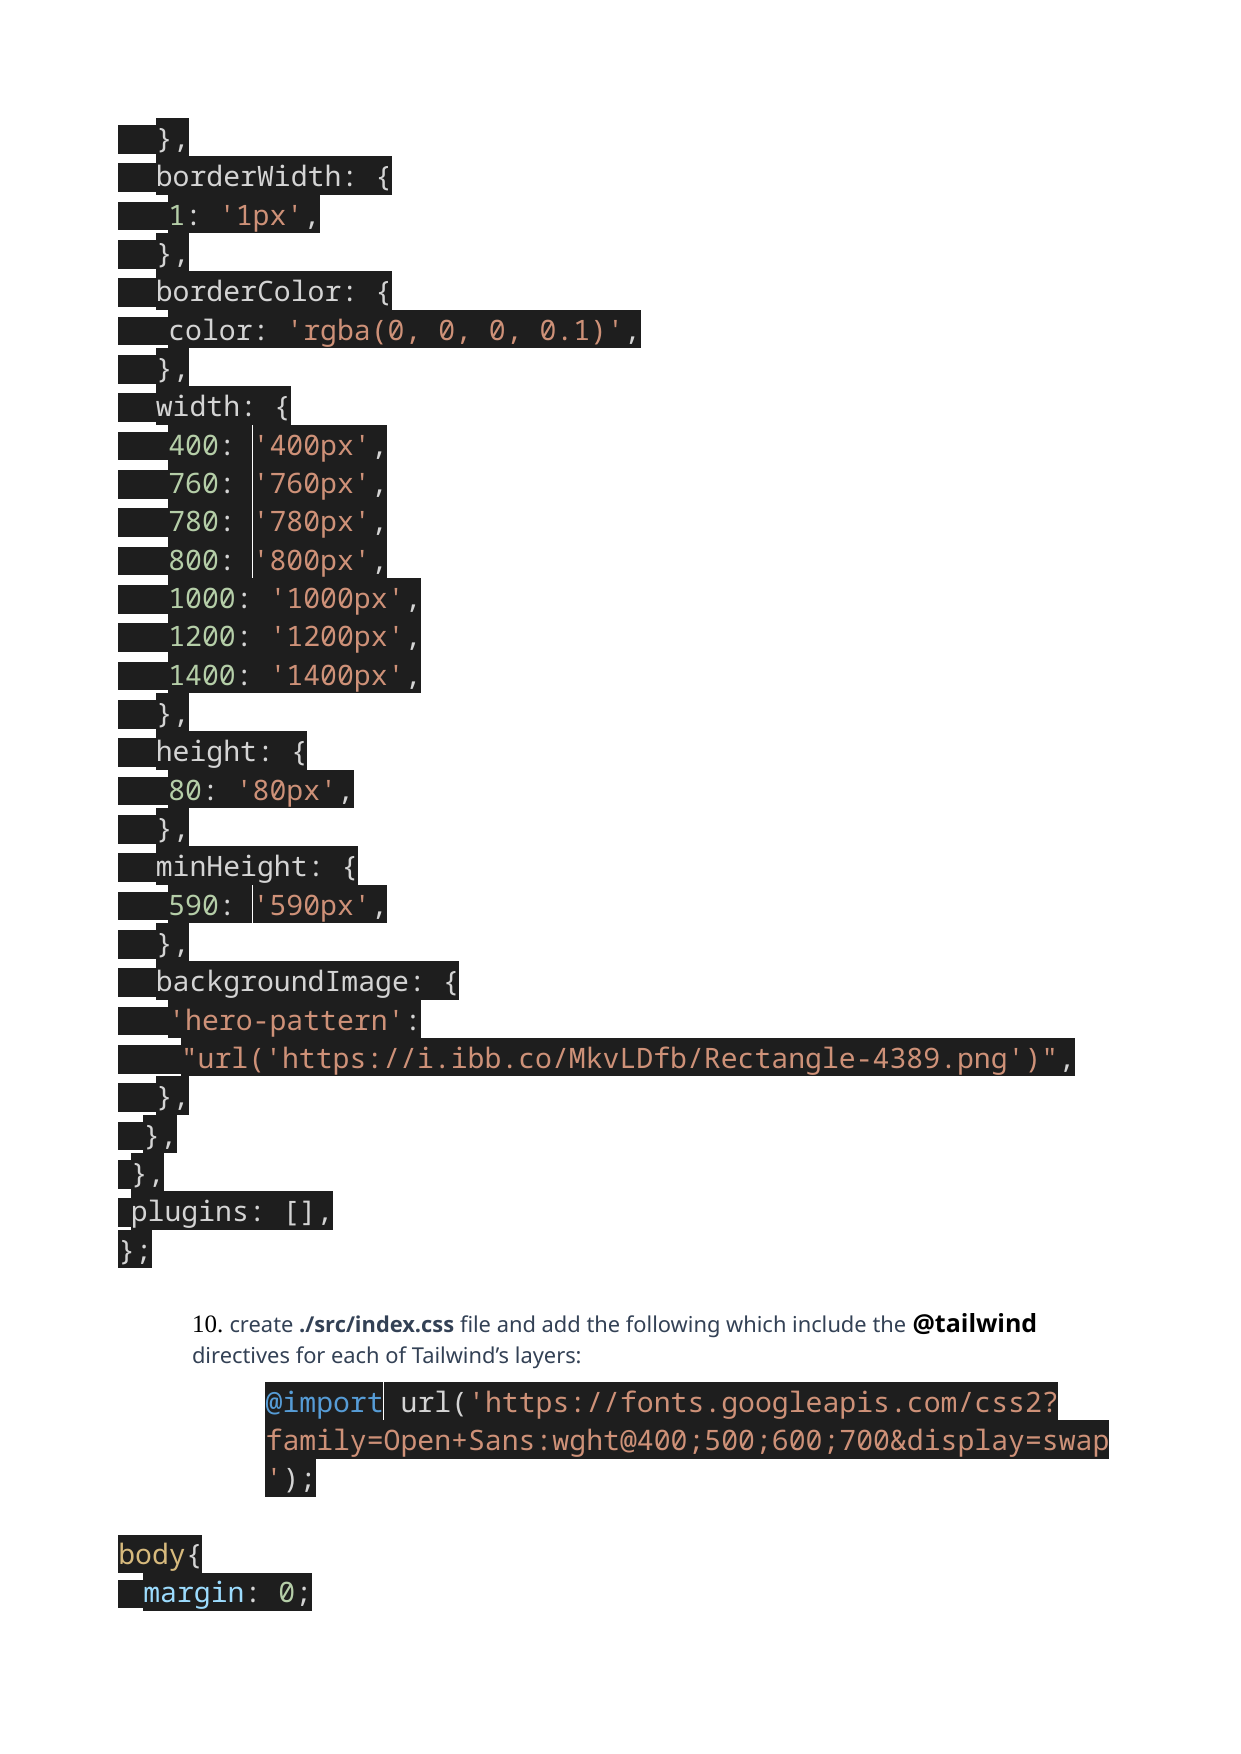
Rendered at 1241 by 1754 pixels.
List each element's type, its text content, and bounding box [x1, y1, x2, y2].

list @import url('https://fonts.googleapis.com/css2?family=Open+Sans:wght@400;500;600;700&display=swap'); [236, 1382, 1122, 1497]
text }, [118, 1076, 1122, 1115]
text margin: 0; [118, 1573, 1122, 1611]
text color: 'rgba(0, 0, 0, 0.1)', [118, 310, 1122, 348]
text 1400: '1400px', [118, 655, 1122, 693]
text borderWidth: { [118, 156, 1122, 195]
text }, [118, 1153, 1122, 1191]
text borderColor: { [118, 271, 1122, 310]
text 'hero-pattern': [118, 1000, 1122, 1038]
text }, [118, 233, 1122, 271]
text width: { [118, 386, 1122, 425]
text "url('https://i.ibb.co/MkvLDfb/Rectangle-4389.png')", [118, 1038, 1122, 1076]
text }, [118, 693, 1122, 731]
text 1200: '1200px', [118, 616, 1122, 655]
text backgroundImage: { [118, 961, 1122, 1000]
text }, [118, 923, 1122, 961]
text 1000: '1000px', [118, 578, 1122, 616]
text 780: '780px', [118, 501, 1122, 540]
text }, [118, 118, 1122, 156]
text }, [118, 1115, 1122, 1153]
text minHeight: { [118, 846, 1122, 885]
text 80: '80px', [118, 770, 1122, 808]
text 590: '590px', [118, 885, 1122, 923]
list create ./src/index.css file and add the following which include the @tailwind directives for each of Tailwind’s layers: [118, 1306, 1122, 1369]
text height: { [118, 731, 1122, 770]
text }, [118, 348, 1122, 386]
text body{ [118, 1534, 1122, 1573]
text }, [118, 808, 1122, 846]
text 760: '760px', [118, 463, 1122, 501]
text 1: '1px', [118, 195, 1122, 233]
text 800: '800px', [118, 540, 1122, 578]
text }; [118, 1230, 1122, 1268]
text plugins: [], [118, 1191, 1122, 1230]
text 400: '400px', [118, 425, 1122, 463]
